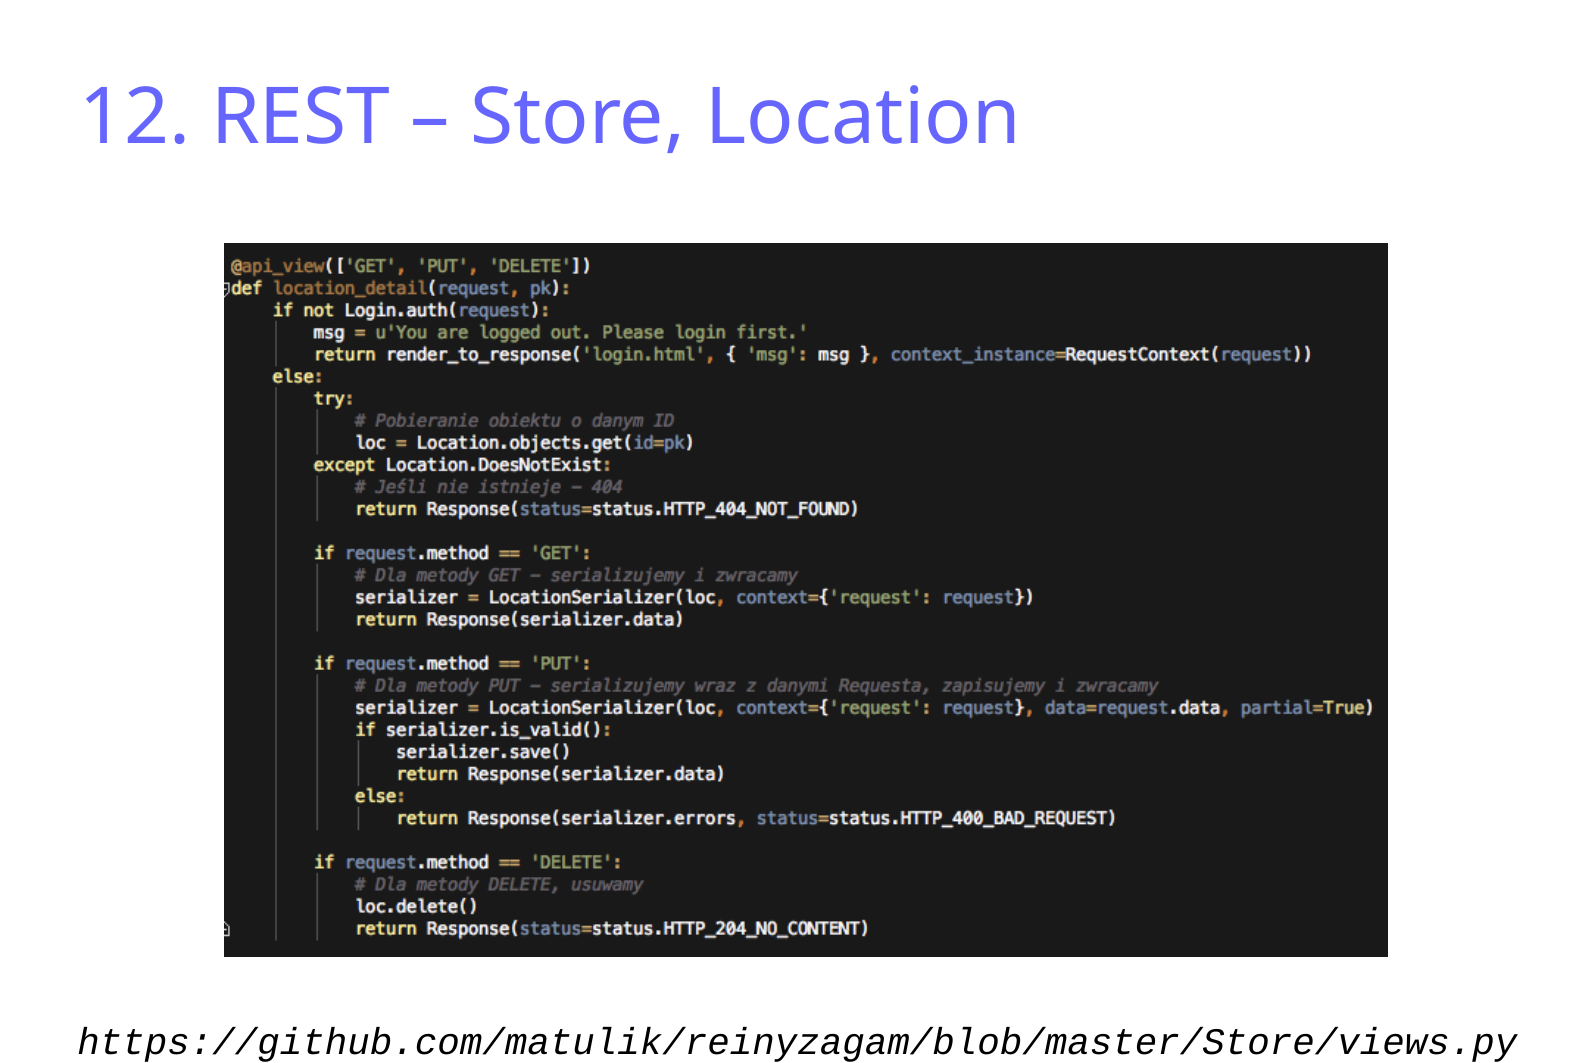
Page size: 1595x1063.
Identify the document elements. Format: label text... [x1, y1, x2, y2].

text_box [58, 204, 1494, 539]
title 12. REST – Store, Location [79, 7, 1515, 255]
text_box https://github.com/matulik/reinyzagam/blob/master/Store/views.py [0, 1015, 1595, 1063]
picture [224, 243, 1388, 957]
